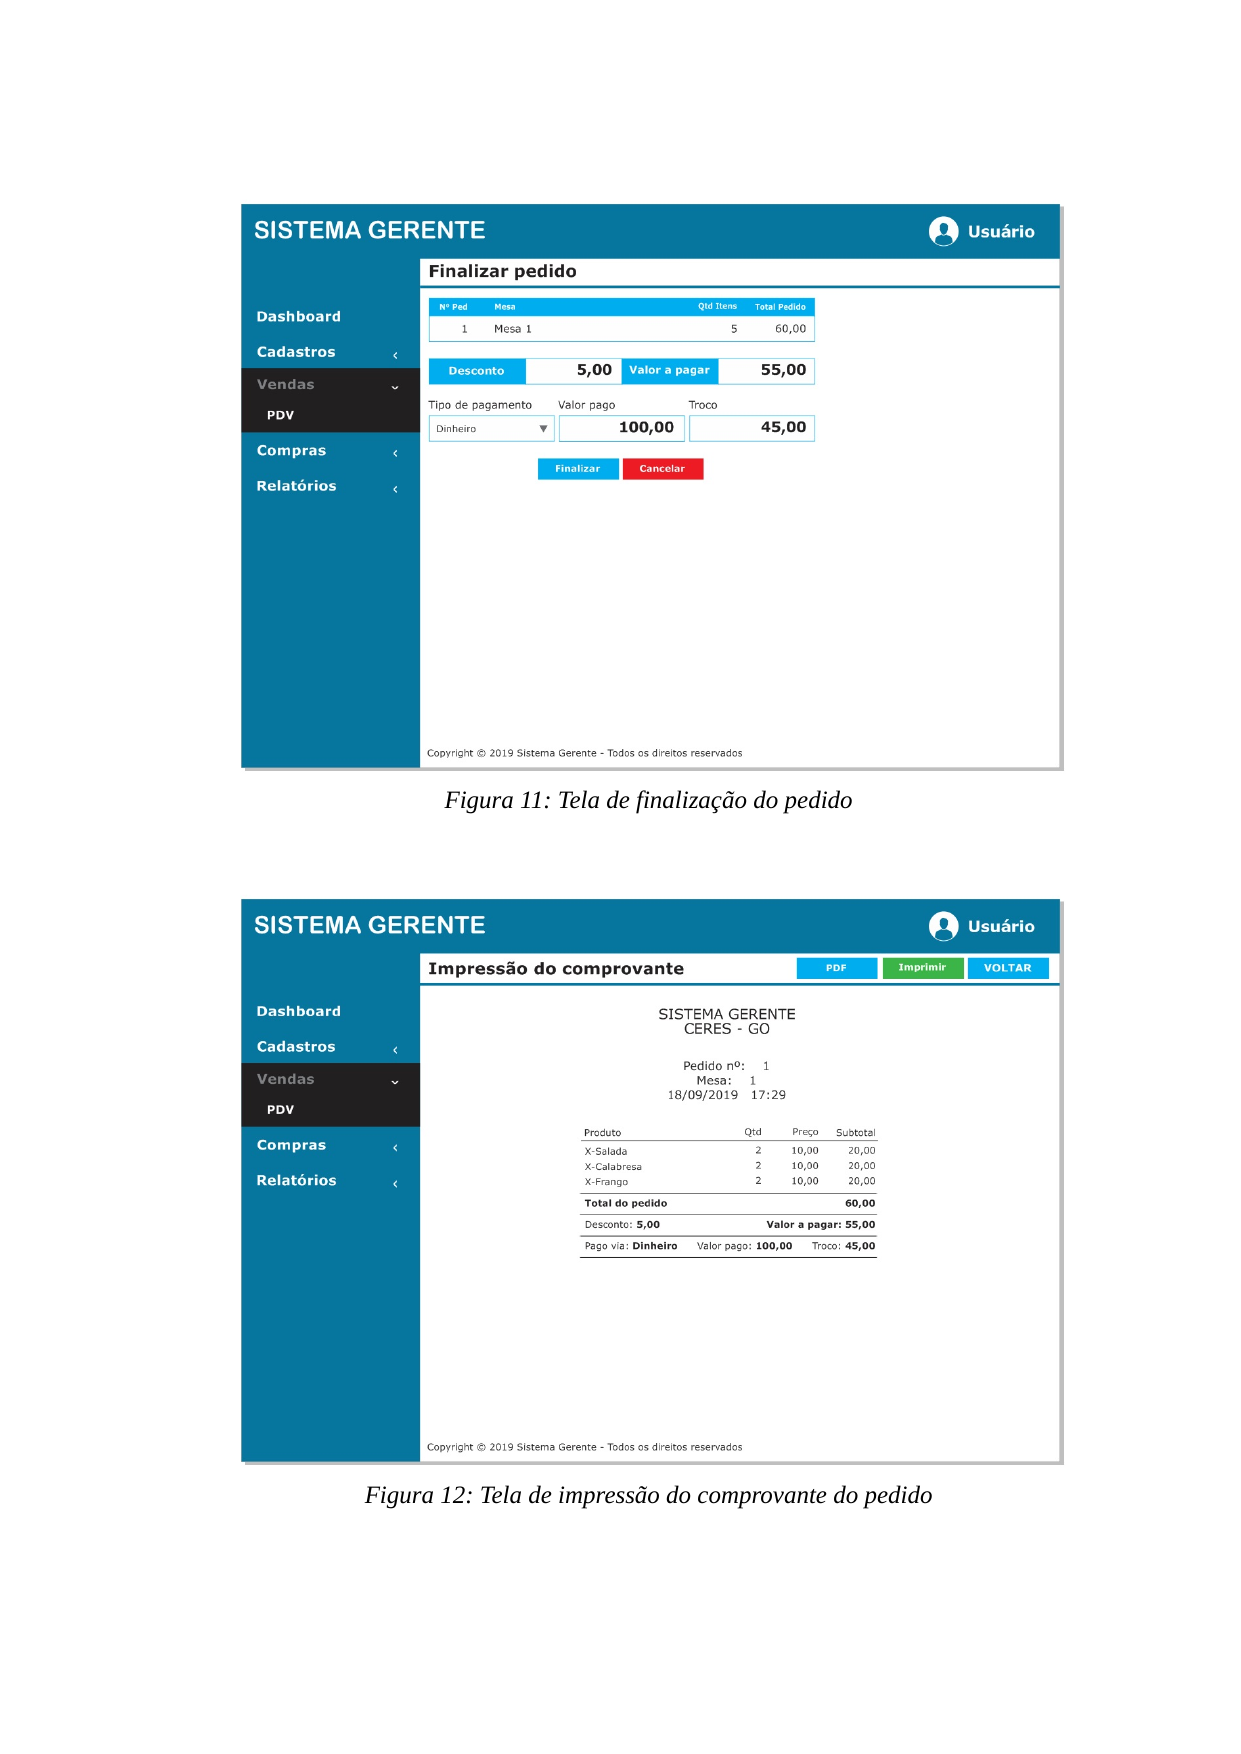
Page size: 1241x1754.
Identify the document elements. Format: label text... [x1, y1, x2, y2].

text Figura 12: Tela de impressão do comprovante do pedido [177, 1475, 1122, 1509]
picture [177, 189, 1123, 781]
picture [177, 884, 1123, 1475]
text Figura 11: Tela de finalização do pedido [177, 781, 1122, 814]
